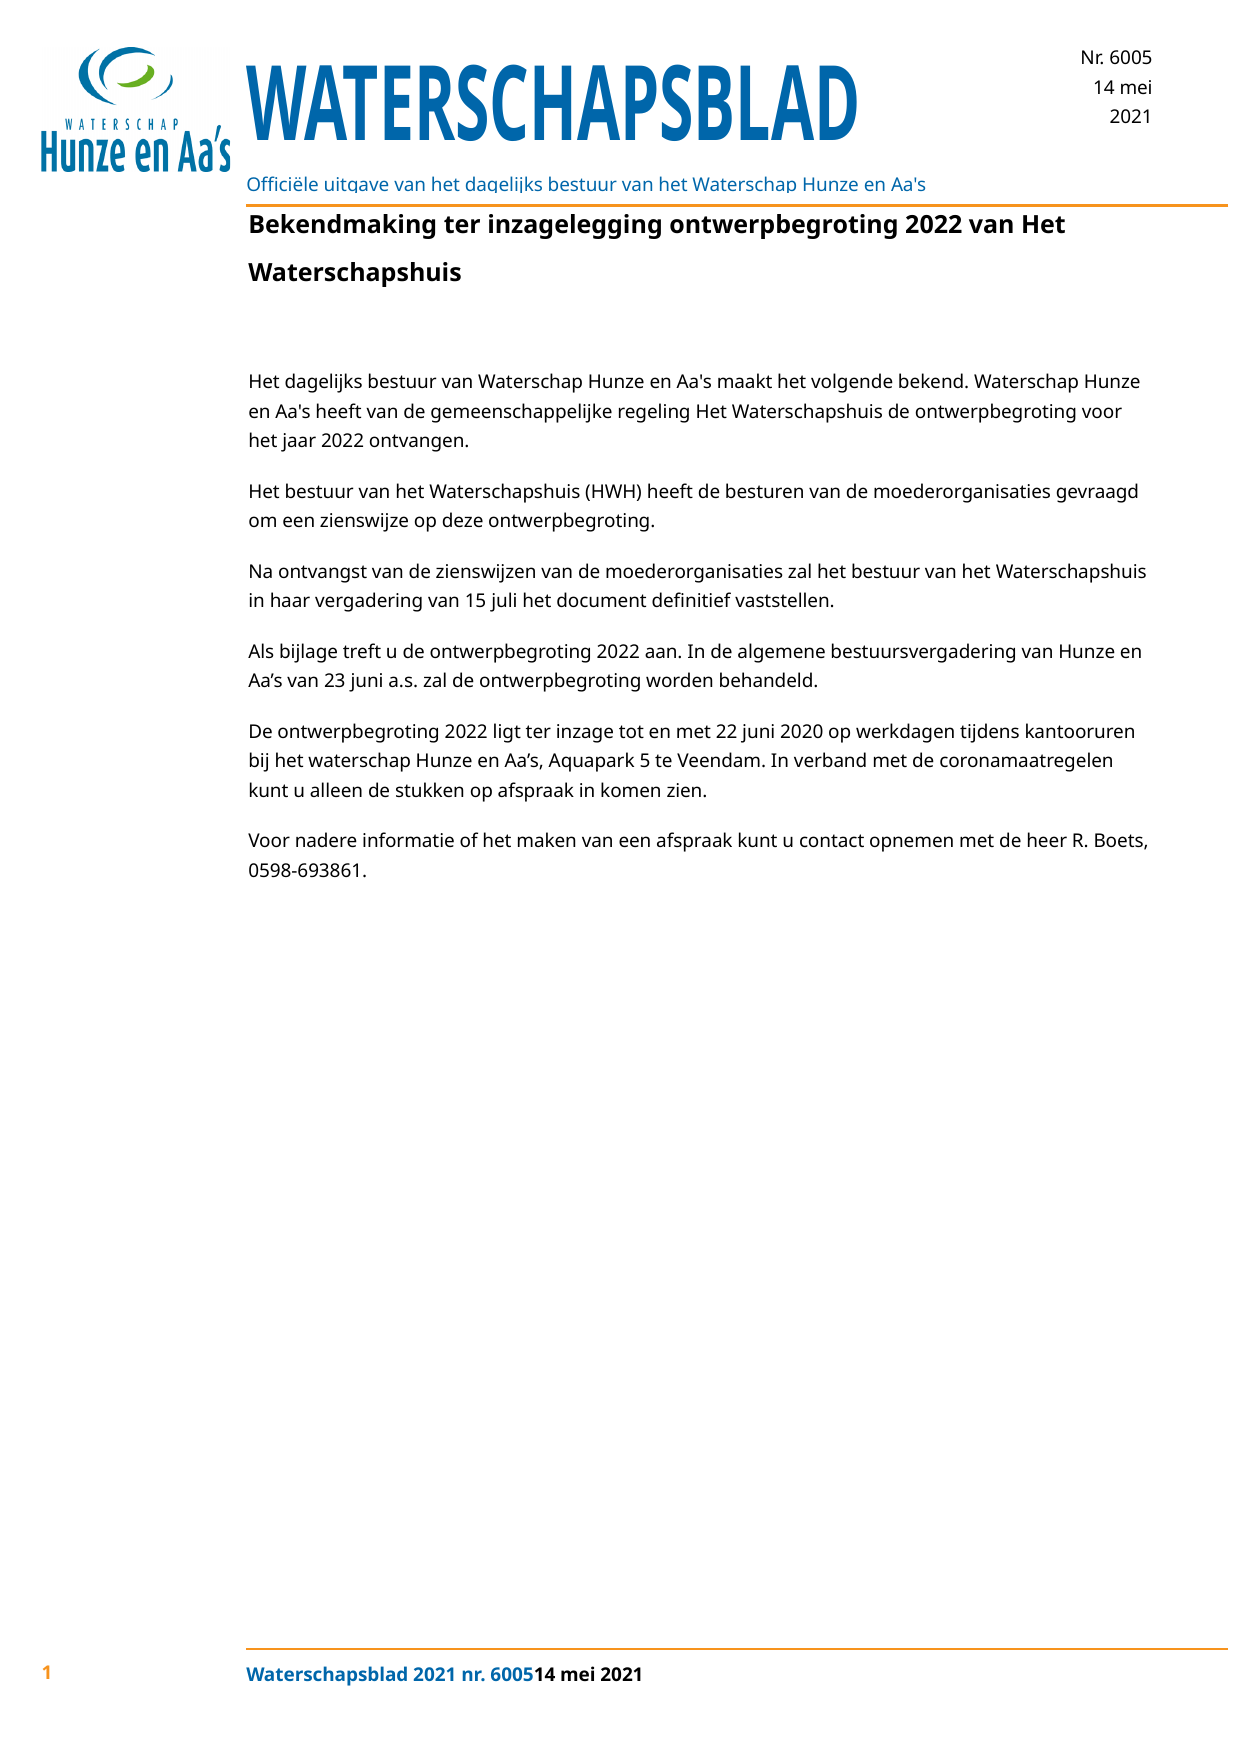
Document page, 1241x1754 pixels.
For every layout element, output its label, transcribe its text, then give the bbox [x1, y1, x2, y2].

text Het dagelijks bestuur van Waterschap Hunze en Aa's maakt het volgende bekend. Waterschap Hunze en Aa's heeft van de gemeenschappelijke regeling Het Waterschapshuis de ontwerpbegroting voor het jaar 2022 ontvangen. [248, 368, 1152, 453]
text Als bijlage treft u de ontwerpbegroting 2022 aan. In de algemene bestuursvergadering van Hunze en Aa’s van 23 juni a.s. zal de ontwerpbegroting worden behandeld. [248, 638, 1152, 693]
picture [47, 154, 51, 172]
text Bekendmaking ter inzagelegging ontwerpbegroting 2022 van Het Waterschapshuis [248, 207, 1152, 288]
text Na ontvangst van de zienswijzen van de moederorganisaties zal het bestuur van het Waterschapshuis in haar vergadering van 15 juli het document definitief vaststellen. [248, 558, 1152, 613]
text Voor nadere informatie of het maken van een afspraak kunt u contact opnemen met de heer R. Boets, 0598-693861. [248, 827, 1152, 883]
picture [183, 163, 191, 172]
picture [226, 145, 231, 156]
text De ontwerpbegroting 2022 ligt ter inzage tot en met 22 juni 2020 op werkdagen tijdens kantooruren bij het waterschap Hunze en Aa’s, Aquapark 5 te Veendam. In verband met de coronamaatregelen kunt u alleen de stukken op afspraak in komen zien. [248, 718, 1152, 803]
text Het bestuur van het Waterschapshuis (HWH) heeft de besturen van de moederorganisaties gevraagd om een zienswijze op deze ontwerpbegroting. [248, 478, 1152, 533]
picture [41, 47, 231, 172]
